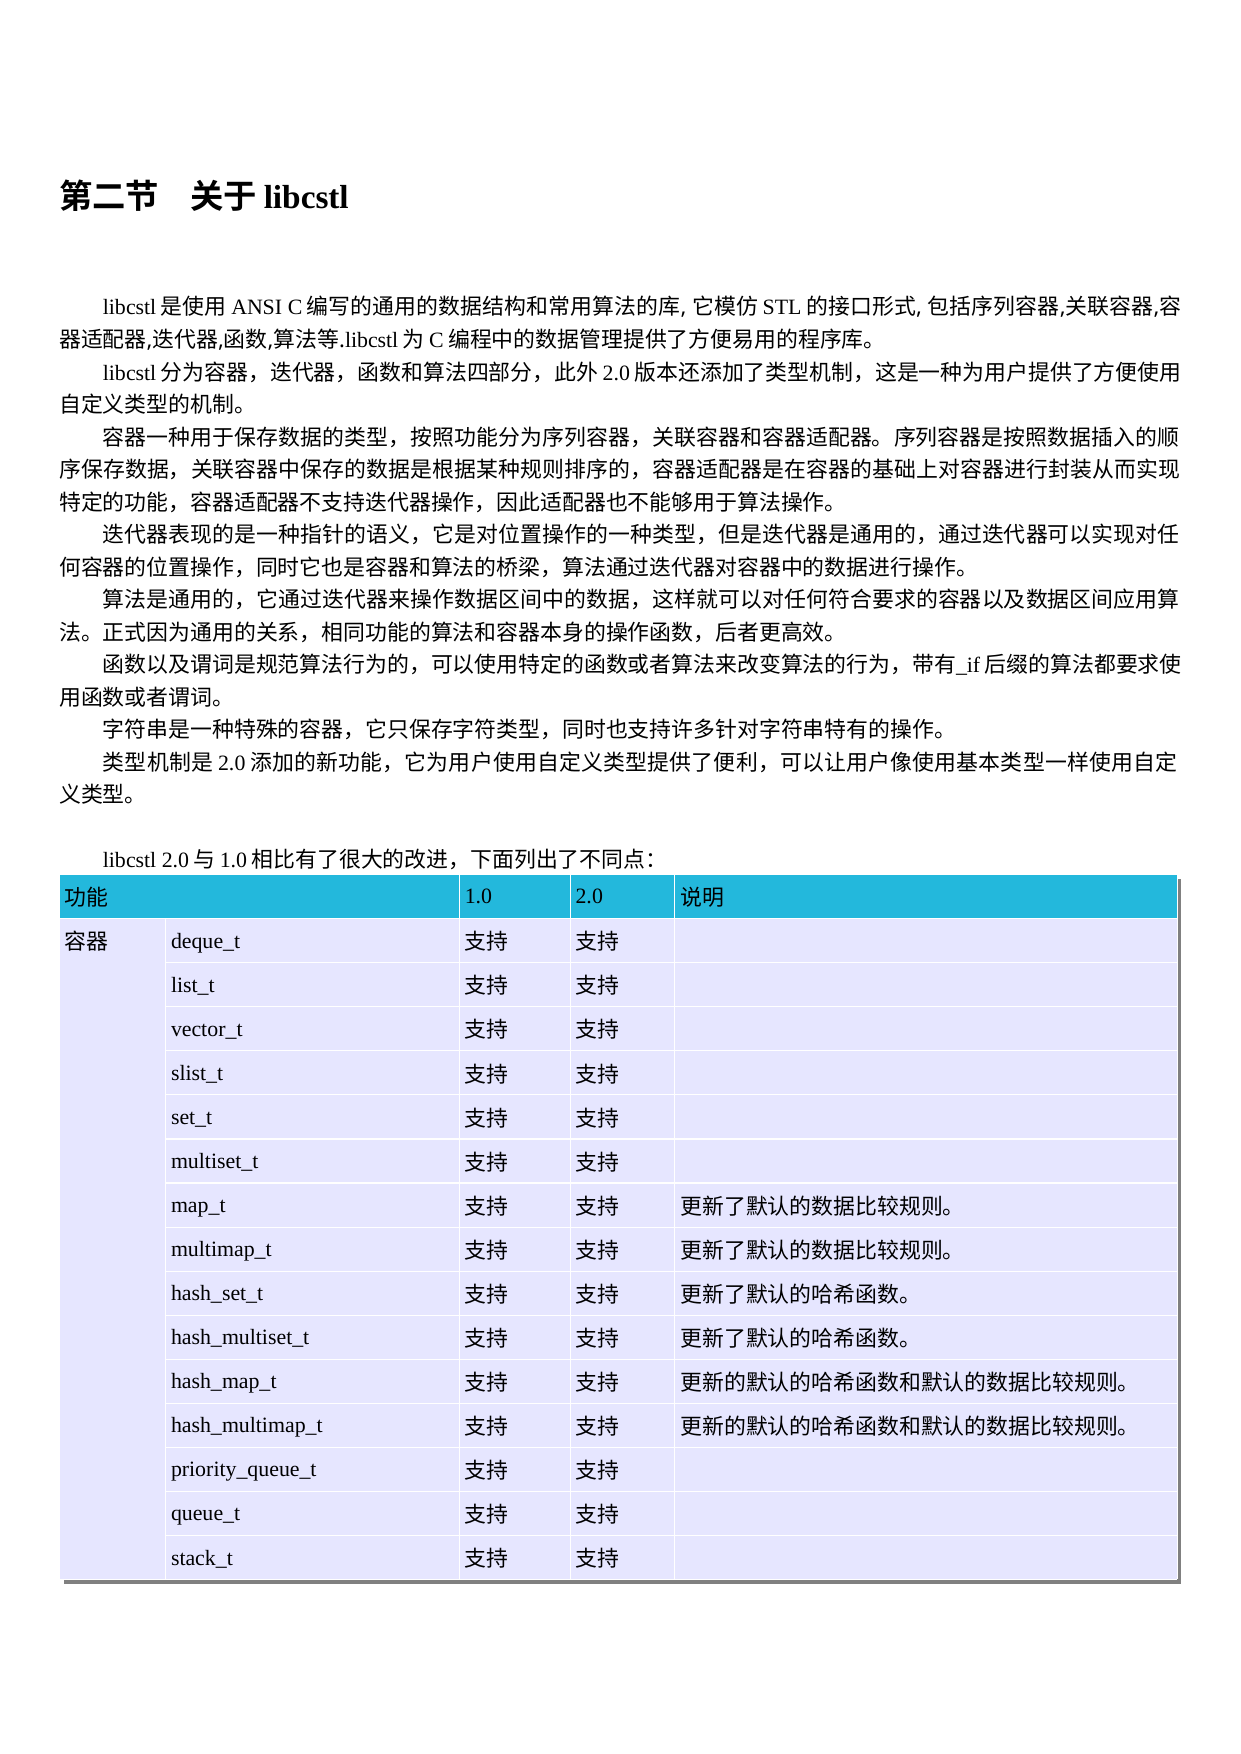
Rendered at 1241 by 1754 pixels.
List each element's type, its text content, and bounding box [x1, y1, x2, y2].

text libcstl 2.0与1.0相比有了很大的改进，下面列出了不同点： [59, 842, 1181, 874]
table_cell hash_map_t [166, 1360, 459, 1403]
table_cell 支持 [571, 1536, 674, 1579]
subtitle 关于libcstl [59, 162, 1181, 227]
table_cell 更新了默认的哈希函数。 [675, 1272, 1177, 1315]
table_cell stack_t [166, 1536, 459, 1579]
table_cell 更新了默认的数据比较规则。 [675, 1184, 1177, 1227]
text 迭代器表现的是一种指针的语义，它是对位置操作的一种类型，但是迭代器是通用的，通过迭代器可以实现对任何容器的位置操作，同时它也是容器和算法的桥梁，算法通过迭代器对容器中的数据进行操作。 [59, 517, 1181, 582]
table_cell hash_set_t [166, 1272, 459, 1315]
table_cell 支持 [571, 1184, 674, 1227]
table_header 说明 [675, 875, 1177, 918]
text libcstl是使用ANSI C编写的通用的数据结构和常用算法的库, 它模仿STL的接口形式, 包括序列容器,关联容器,容器适配器,迭代器,函数,算法等.libcstl为C编程中的数据管理提供了方便易用的程序库。 [59, 289, 1181, 354]
text 容器一种用于保存数据的类型，按照功能分为序列容器，关联容器和容器适配器。序列容器是按照数据插入的顺序保存数据，关联容器中保存的数据是根据某种规则排序的，容器适配器是在容器的基础上对容器进行封装从而实现特定的功能，容器适配器不支持迭代器操作，因此适配器也不能够用于算法操作。 [59, 419, 1181, 517]
table_cell 支持 [571, 1228, 674, 1271]
table_cell set_t [166, 1095, 459, 1138]
table_cell 支持 [460, 1316, 570, 1359]
table_cell [675, 1492, 1177, 1535]
table_cell 更新的默认的哈希函数和默认的数据比较规则。 [675, 1360, 1177, 1403]
table_cell 支持 [460, 1404, 570, 1447]
table_cell 支持 [571, 1140, 674, 1182]
table_cell 支持 [460, 1184, 570, 1227]
table_cell [675, 1536, 1177, 1579]
table_header 1.0 [460, 875, 570, 918]
table_cell 支持 [571, 1492, 674, 1535]
table_cell [675, 919, 1177, 962]
table_header 功能 [60, 875, 459, 918]
table_cell 支持 [571, 1360, 674, 1403]
table_cell 支持 [571, 1316, 674, 1359]
table_cell multiset_t [166, 1140, 459, 1182]
table_header 2.0 [571, 875, 674, 918]
table_cell 支持 [460, 1272, 570, 1315]
table_cell 支持 [571, 1007, 674, 1050]
table_cell 支持 [571, 1272, 674, 1315]
text 类型机制是2.0添加的新功能，它为用户使用自定义类型提供了便利，可以让用户像使用基本类型一样使用自定义类型。 [59, 744, 1181, 809]
table_cell 更新了默认的哈希函数。 [675, 1316, 1177, 1359]
table_cell hash_multiset_t [166, 1316, 459, 1359]
table_cell [675, 1095, 1177, 1138]
table_cell 支持 [571, 919, 674, 962]
table_cell slist_t [166, 1051, 459, 1094]
table_cell map_t [166, 1184, 459, 1227]
text 函数以及谓词是规范算法行为的，可以使用特定的函数或者算法来改变算法的行为，带有_if后缀的算法都要求使用函数或者谓词。 [59, 647, 1181, 712]
table_cell 支持 [460, 1007, 570, 1050]
table_cell [675, 963, 1177, 1006]
table_cell 更新了默认的数据比较规则。 [675, 1228, 1177, 1271]
table_cell 支持 [460, 1536, 570, 1579]
table_cell priority_queue_t [166, 1448, 459, 1491]
table_cell list_t [166, 963, 459, 1006]
text 字符串是一种特殊的容器，它只保存字符类型，同时也支持许多针对字符串特有的操作。 [59, 712, 1181, 744]
table_cell 支持 [460, 1051, 570, 1094]
table_cell deque_t [166, 919, 459, 962]
table_cell 支持 [571, 963, 674, 1006]
table_cell 支持 [460, 963, 570, 1006]
table_cell 容器 [60, 919, 165, 1579]
table_cell [675, 1448, 1177, 1491]
table_cell 支持 [460, 1095, 570, 1138]
table_cell [675, 1140, 1177, 1182]
table_cell [675, 1051, 1177, 1094]
table_cell 支持 [460, 1140, 570, 1182]
table_cell 支持 [460, 1492, 570, 1535]
table_cell queue_t [166, 1492, 459, 1535]
table_cell 支持 [571, 1095, 674, 1138]
table_cell 支持 [571, 1404, 674, 1447]
table_cell 更新的默认的哈希函数和默认的数据比较规则。 [675, 1404, 1177, 1447]
table_cell 支持 [571, 1448, 674, 1491]
table_cell 支持 [460, 1228, 570, 1271]
table_cell vector_t [166, 1007, 459, 1050]
table_cell multimap_t [166, 1228, 459, 1271]
table_cell [675, 1007, 1177, 1050]
table_cell 支持 [460, 919, 570, 962]
table_cell 支持 [460, 1448, 570, 1491]
text libcstl分为容器，迭代器，函数和算法四部分，此外2.0版本还添加了类型机制，这是一种为用户提供了方便使用自定义类型的机制。 [59, 354, 1181, 419]
table_cell hash_multimap_t [166, 1404, 459, 1447]
text 算法是通用的，它通过迭代器来操作数据区间中的数据，这样就可以对任何符合要求的容器以及数据区间应用算法。正式因为通用的关系，相同功能的算法和容器本身的操作函数，后者更高效。 [59, 582, 1181, 647]
table_cell 支持 [571, 1051, 674, 1094]
table_cell 支持 [460, 1360, 570, 1403]
